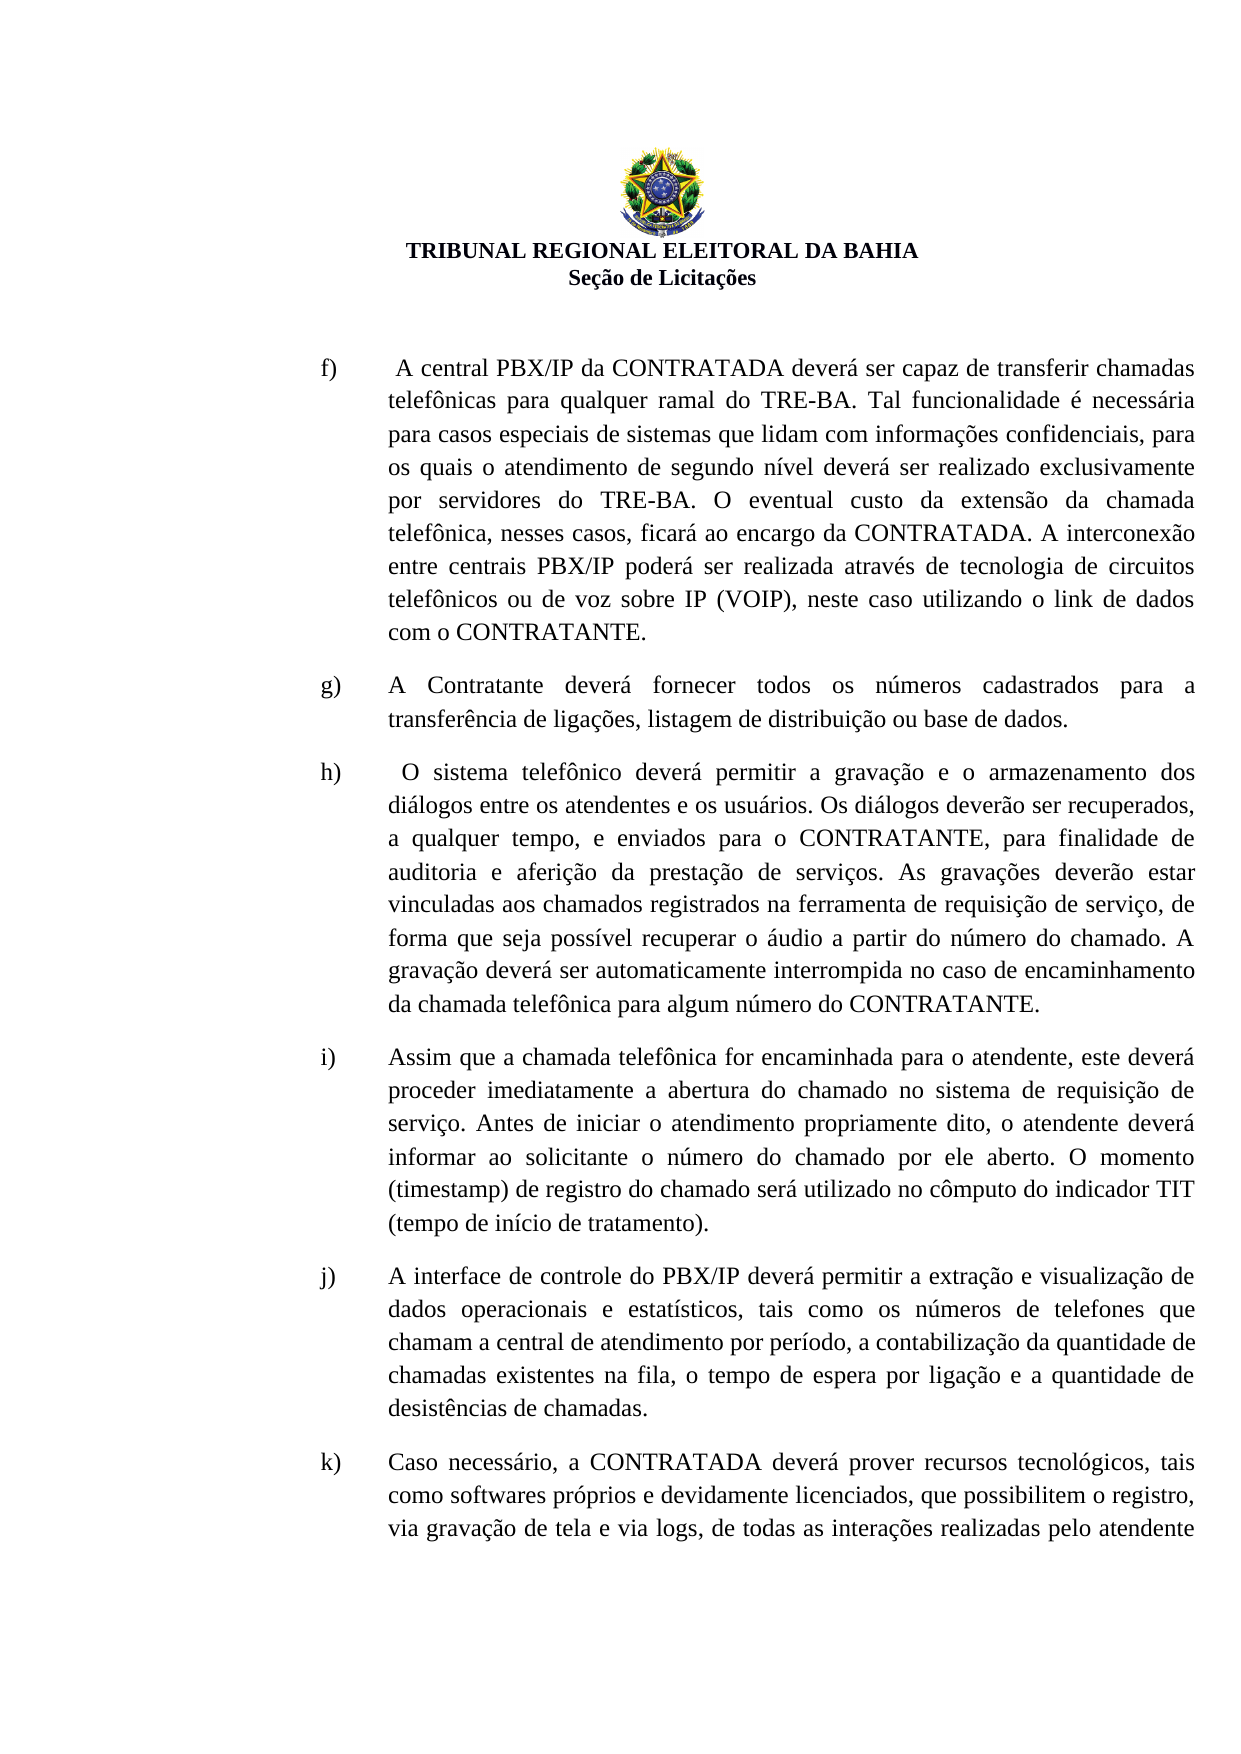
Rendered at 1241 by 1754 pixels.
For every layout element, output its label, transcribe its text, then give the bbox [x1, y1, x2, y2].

list A Contratante deverá fornecer todos os números cadastrados para a transferência de ligações, listagem de distribuição ou base de dados. [320, 671, 1196, 732]
list A interface de controle do PBX/IP deverá permitir a extração e visualização de dados operacionais e estatísticos, tais como os números de telefones que chamam a central de atendimento por período, a contabilização da quantidade de chamadas existentes na fila, o tempo de espera por ligação e a quantidade de desistências de chamadas. [320, 1261, 1196, 1422]
list O sistema telefônico deverá permitir a gravação e o armazenamento dos diálogos entre os atendentes e os usuários. Os diálogos deverão ser recuperados, a qualquer tempo, e enviados para o CONTRATANTE, para finalidade de auditoria e aferição da prestação de serviços. As gravações deverão estar vinculadas aos chamados registrados na ferramenta de requisição de serviço, de forma que seja possível recuperar o áudio a partir do número do chamado. A gravação deverá ser automaticamente interrompida no caso de encaminhamento da chamada telefônica para algum número do CONTRATANTE. [320, 757, 1196, 1017]
list A central PBX/IP da CONTRATADA deverá ser capaz de transferir chamadas telefônicas para qualquer ramal do TRE-BA. Tal funcionalidade é necessária para casos especiais de sistemas que lidam com informações confidenciais, para os quais o atendimento de segundo nível deverá ser realizado exclusivamente por servidores do TRE-BA. O eventual custo da extensão da chamada telefônica, nesses casos, ficará ao encargo da CONTRATADA. A interconexão entre centrais PBX/IP poderá ser realizada através de tecnologia de circuitos telefônicos ou de voz sobre IP (VOIP), neste caso utilizando o link de dados com o CONTRATANTE. [320, 353, 1196, 646]
list Assim que a chamada telefônica for encaminhada para o atendente, este deverá proceder imediatamente a abertura do chamado no sistema de requisição de serviço. Antes de iniciar o atendimento propriamente dito, o atendente deverá informar ao solicitante o número do chamado por ele aberto. O momento (timestamp) de registro do chamado será utilizado no cômputo do indicador TIT (tempo de início de tratamento). [320, 1042, 1196, 1236]
list Caso necessário, a CONTRATADA deverá prover recursos tecnológicos, tais como softwares próprios e devidamente licenciados, que possibilitem o registro, via gravação de tela e via logs, de todas as interações realizadas pelo atendente [320, 1447, 1196, 1542]
